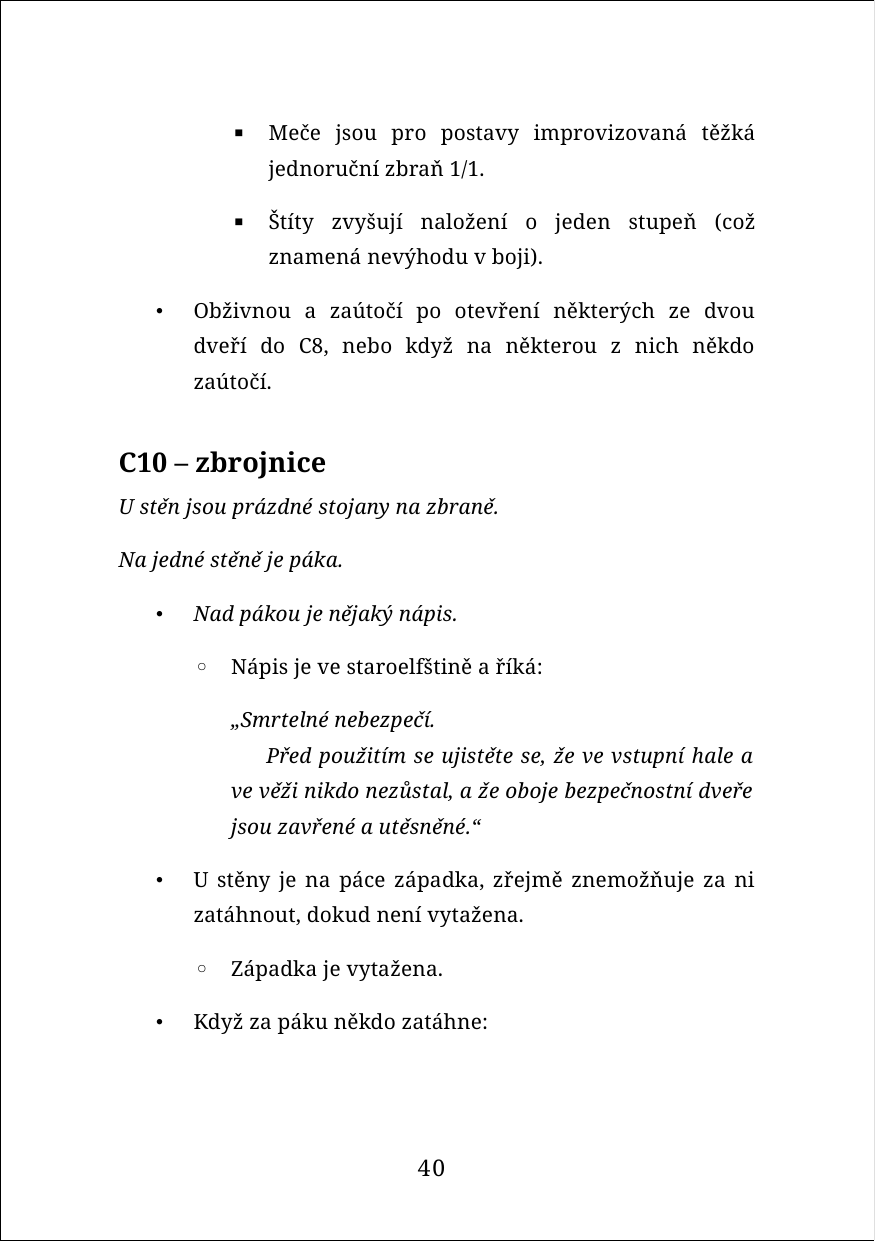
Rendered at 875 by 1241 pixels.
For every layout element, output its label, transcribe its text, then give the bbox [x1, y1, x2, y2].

list Západka je vytažena. [193, 954, 756, 982]
list Obživnou a zaútočí po otevření některých ze dvou dveří do C8, nebo když na některou z nich někdo zaútočí. [156, 296, 756, 395]
list Štíty zvyšují naložení o jeden stupeň (což znamená nevýhodu v boji). [231, 207, 756, 271]
list Nad pákou je nějaký nápis. [156, 599, 756, 627]
list Když za páku někdo zatáhne: [156, 1007, 756, 1035]
list U stěny je na páce západka, zřejmě znemožňuje za ni zatáhnout, dokud není vytažena. [156, 865, 756, 929]
subtitle C10 – zbrojnice [118, 444, 756, 481]
list Meče jsou pro postavy improvizovaná těžká jednoruční zbraň 1/1. [231, 118, 756, 182]
list „Smrtelné nebezpečí. Před použitím se ujistěte se, že ve vstupní hale a ve věži nikdo nezůstal, a že oboje bezpečnostní dveře jsou zavřené a utěsněné.“ [193, 705, 756, 840]
text U stěn jsou prázdné stojany na zbraně. [118, 492, 756, 521]
list Nápis je ve staroelfštině a říká: [193, 652, 756, 680]
text Na jedné stěně je páka. [118, 546, 756, 574]
